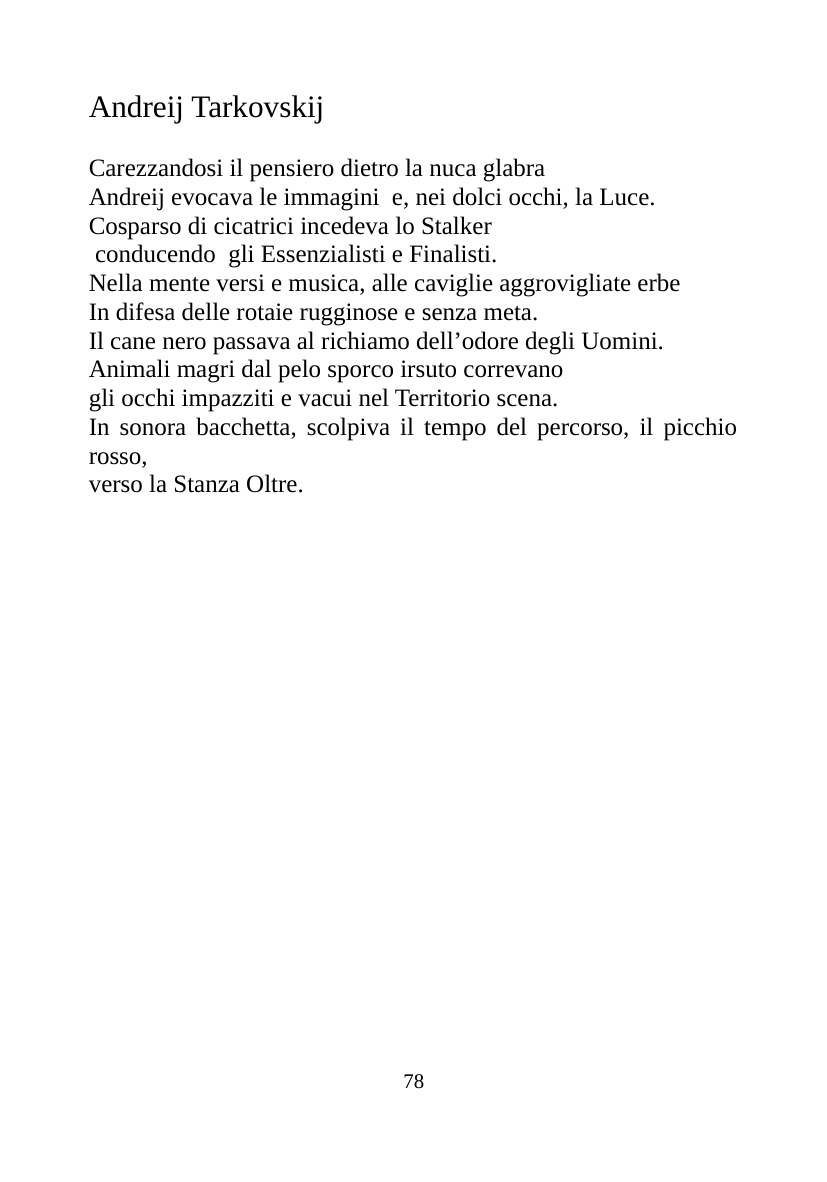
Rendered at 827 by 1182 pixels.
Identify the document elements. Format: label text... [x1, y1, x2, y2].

text Nella mente versi e musica, alle caviglie aggrovigliate erbe [88, 268, 738, 297]
text In difesa delle rotaie rugginose e senza meta. [88, 297, 738, 326]
text Andreij Tarkovskij [88, 88, 738, 124]
text Animali magri dal pelo sporco irsuto correvano [88, 354, 738, 383]
text verso la Stanza Oltre. [88, 469, 738, 498]
text In sonora bacchetta, scolpiva il tempo del percorso, il picchio rosso, [88, 412, 738, 469]
text gli occhi impazziti e vacui nel Territorio scena. [88, 383, 738, 412]
text Carezzandosi il pensiero dietro la nuca glabra [88, 153, 738, 182]
text Andreij evocava le immagini e, nei dolci occhi, la Luce. [88, 182, 738, 211]
text Il cane nero passava al richiamo dell’odore degli Uomini. [88, 326, 738, 354]
text Cosparso di cicatrici incedeva lo Stalker [88, 211, 738, 239]
text conducendo gli Essenzialisti e Finalisti. [88, 239, 738, 268]
